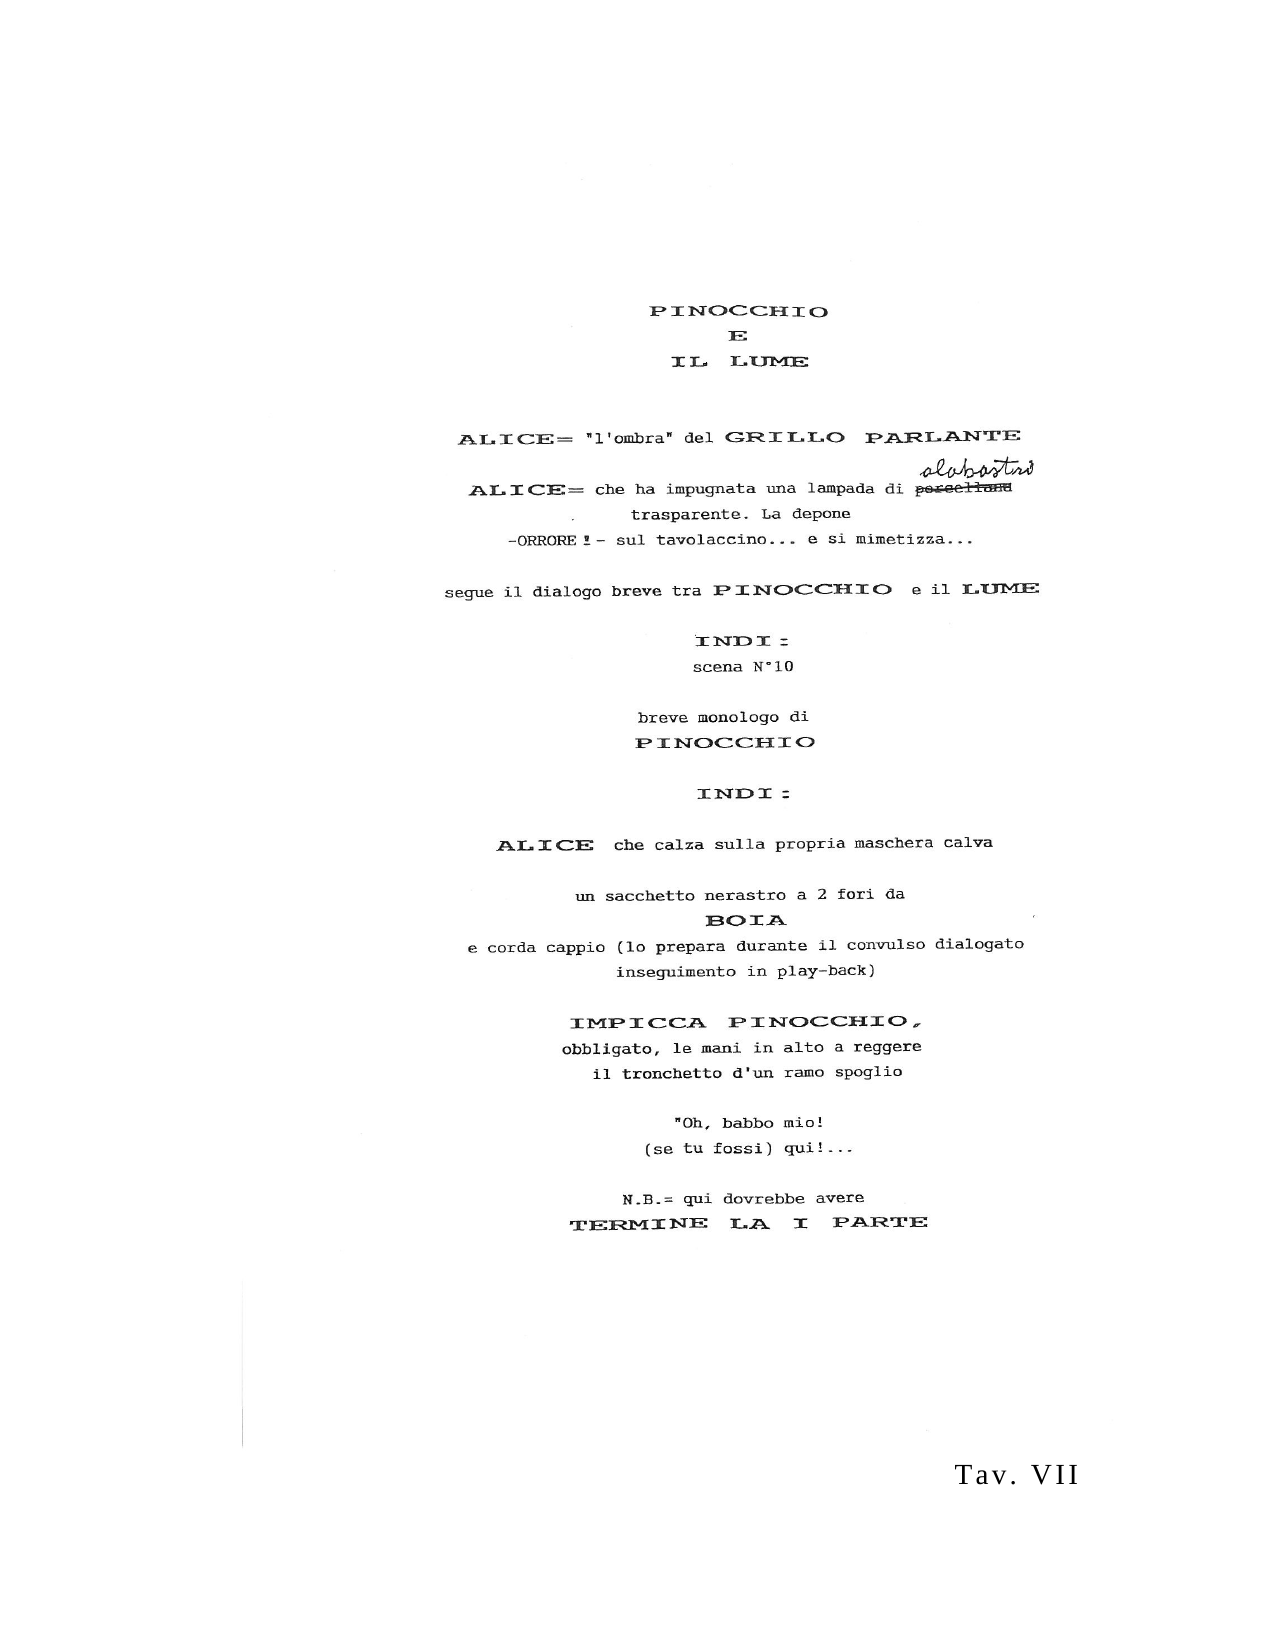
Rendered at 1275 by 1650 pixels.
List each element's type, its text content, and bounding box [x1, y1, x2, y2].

text Tav. VII [236, 1456, 1162, 1491]
picture [237, 149, 1161, 1456]
